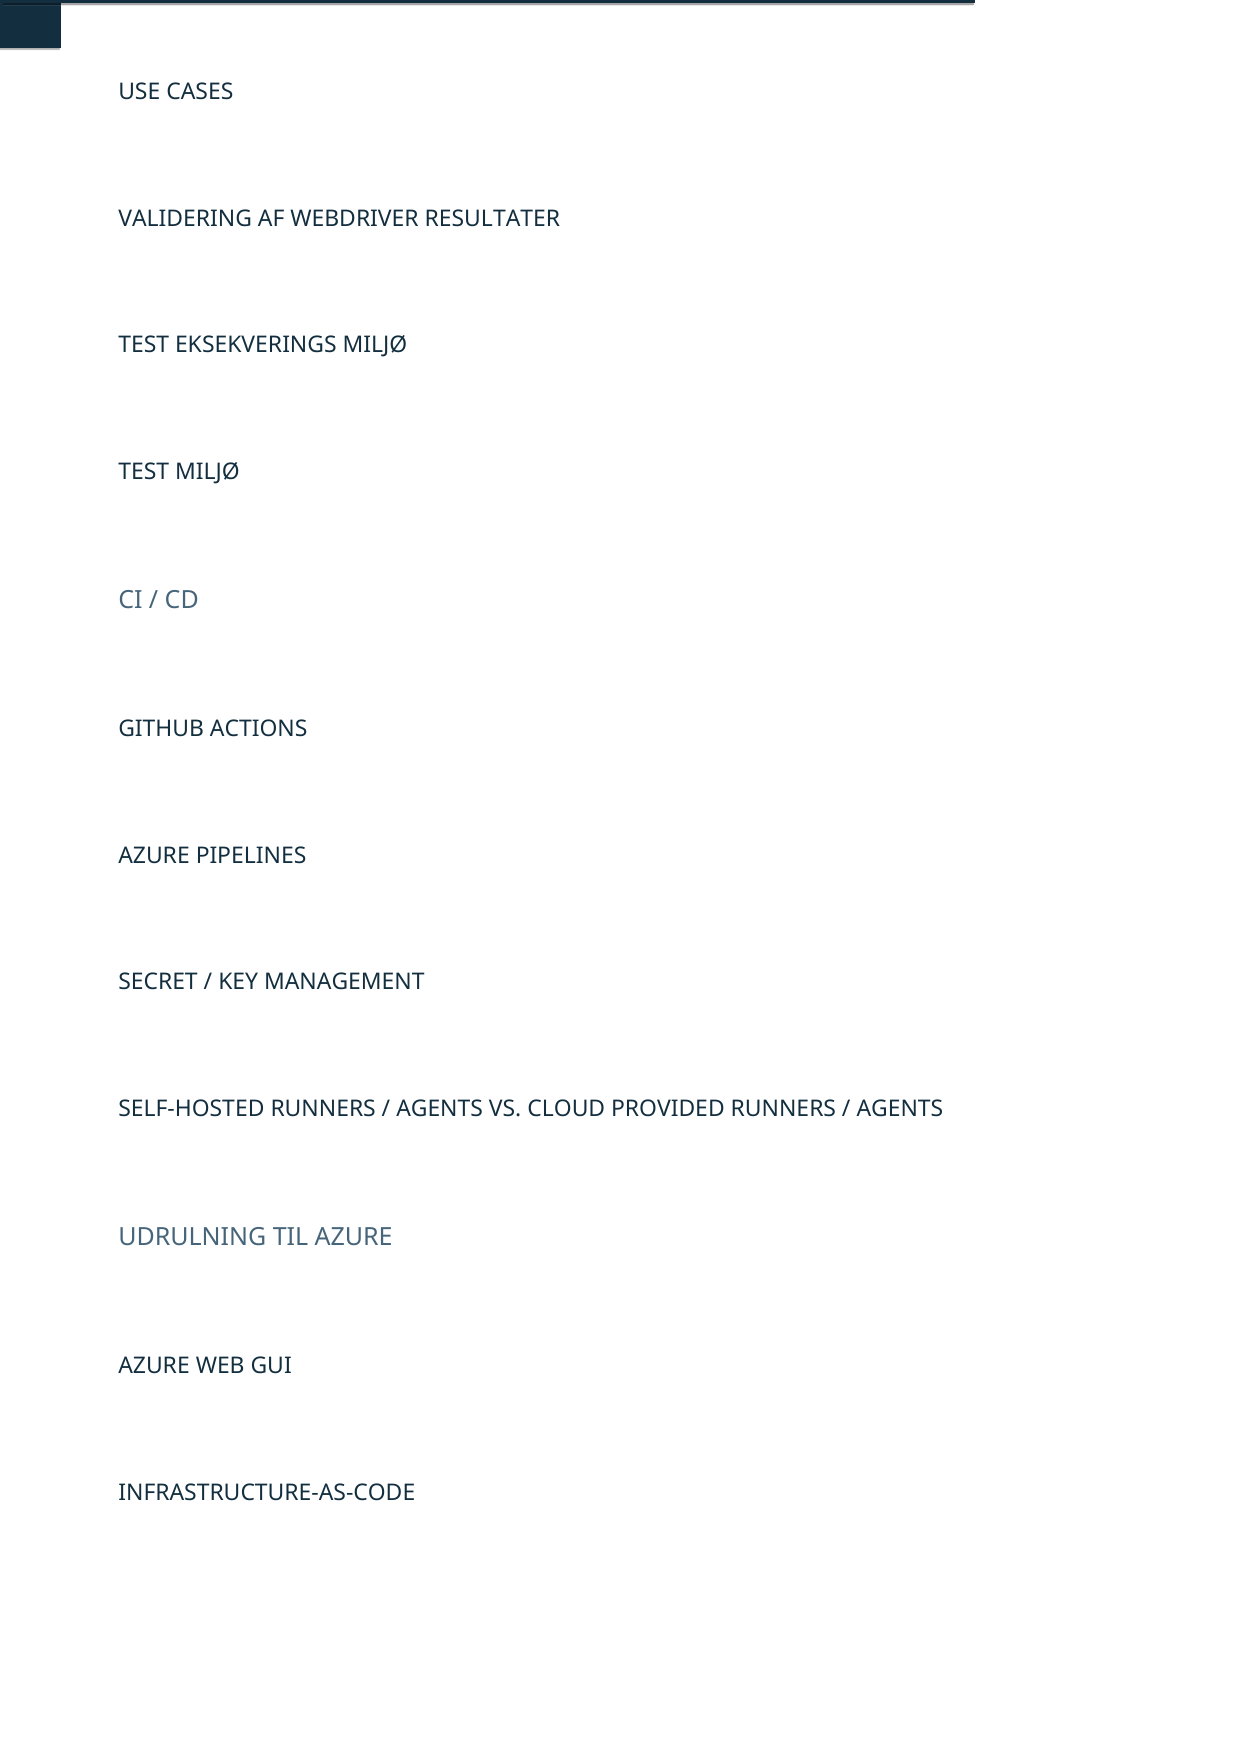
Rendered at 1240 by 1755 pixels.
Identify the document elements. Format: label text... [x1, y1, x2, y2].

subtitle Use Cases [118, 75, 1137, 106]
subtitle Self-Hosted Runners / Agents vs. Cloud Provided Runners / Agents [118, 1092, 1137, 1123]
subtitle GitHub Actions [118, 712, 1137, 743]
subtitle Udrulning til Azure [118, 1218, 1137, 1252]
subtitle Test Miljø [118, 455, 1137, 486]
subtitle Validering af Webdriver Resultater [118, 202, 1137, 233]
subtitle Secret / Key Management [118, 965, 1137, 996]
subtitle Infrastructure-as-Code [118, 1476, 1137, 1507]
subtitle Test Eksekverings Miljø [118, 328, 1137, 359]
subtitle Azure Pipelines [118, 838, 1137, 870]
subtitle CI / CD [118, 581, 1137, 615]
subtitle Azure Web GUI [118, 1349, 1137, 1380]
